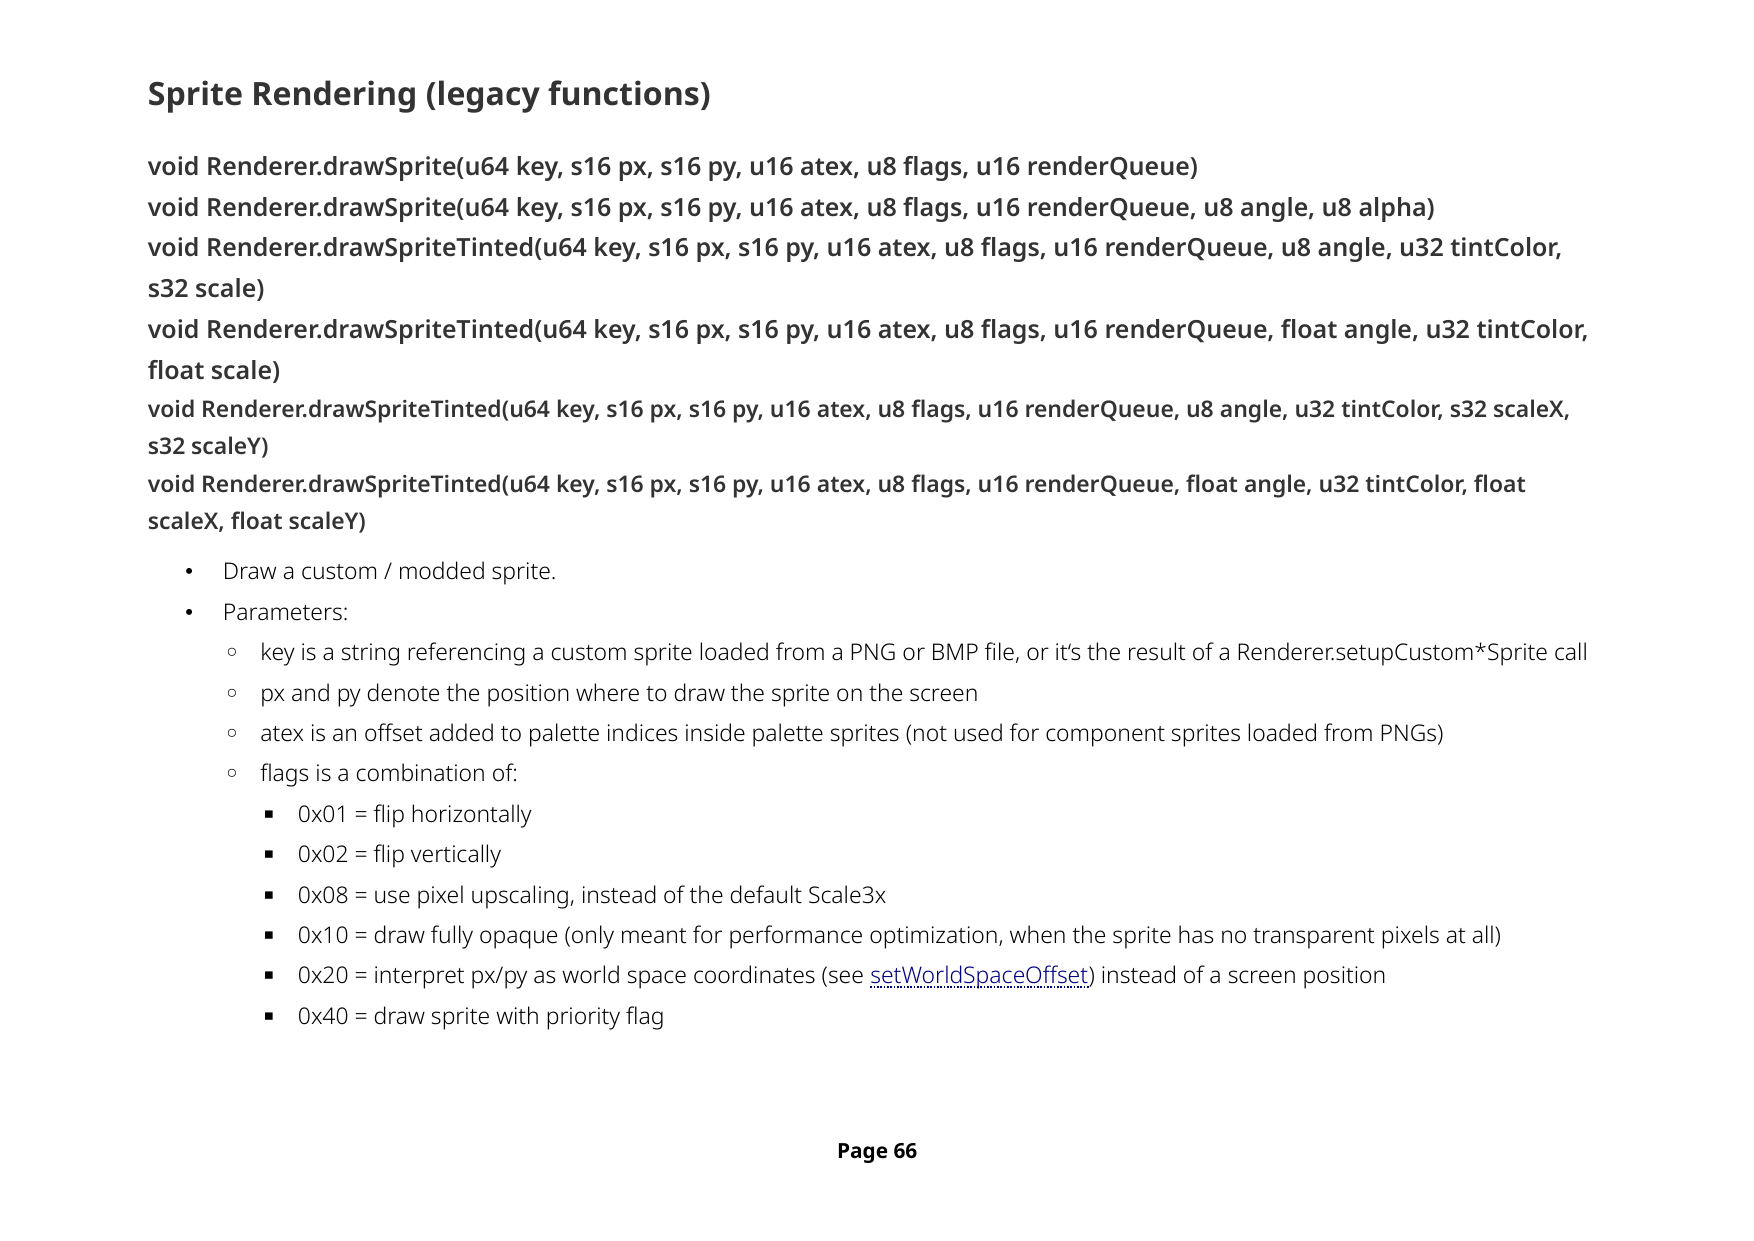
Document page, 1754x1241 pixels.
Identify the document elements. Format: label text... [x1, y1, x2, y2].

list 0x20 = interpret px/py as world space coordinates (see setWorldSpaceOffset) instead of a screen position [260, 959, 1606, 991]
list key is a string referencing a custom sprite loaded from a PNG or BMP file, or it‘s the result of a Renderer.setupCustom*Sprite call [223, 636, 1606, 667]
list 0x10 = draw fully opaque (only meant for performance optimization, when the sprite has no transparent pixels at all) [260, 919, 1606, 950]
subtitle Sprite Rendering (legacy functions) [148, 71, 1606, 114]
list atex is an offset added to palette indices inside palette sprites (not used for component sprites loaded from PNGs) [223, 717, 1606, 748]
list px and py denote the position where to draw the sprite on the screen [223, 677, 1606, 708]
list Parameters: [185, 596, 1606, 627]
list flags is a combination of: [223, 757, 1606, 789]
list 0x40 = draw sprite with priority flag [260, 1000, 1606, 1031]
list 0x08 = use pixel upscaling, instead of the default Scale3x [260, 879, 1606, 910]
list 0x02 = flip vertically [260, 838, 1606, 869]
list Draw a custom / modded sprite. [185, 555, 1606, 587]
list 0x01 = flip horizontally [260, 798, 1606, 829]
subtitle void Renderer.drawSprite(u64 key, s16 px, s16 py, u16 atex, u8 flags, u16 renderQueue) void Renderer.drawSprite(u64 key, s16 px, s16 py, u16 atex, u8 flags, u16 renderQueue, u8 angle, u8 alpha) void Renderer.drawSpriteTinted(u64 key, s16 px, s16 py, u16 atex, u8 flags, u16 renderQueue, u8 angle, u32 tintColor, s32 scale) void Renderer.drawSpriteTinted(u64 key, s16 px, s16 py, u16 atex, u8 flags, u16 renderQueue, float angle, u32 tintColor, float scale) void Renderer.drawSpriteTinted(u64 key, s16 px, s16 py, u16 atex, u8 flags, u16 renderQueue, u8 angle, u32 tintColor, s32 scaleX, s32 scaleY) void Renderer.drawSpriteTinted(u64 key, s16 px, s16 py, u16 atex, u8 flags, u16 renderQueue, float angle, u32 tintColor, float scaleX, float scaleY) [148, 148, 1606, 537]
